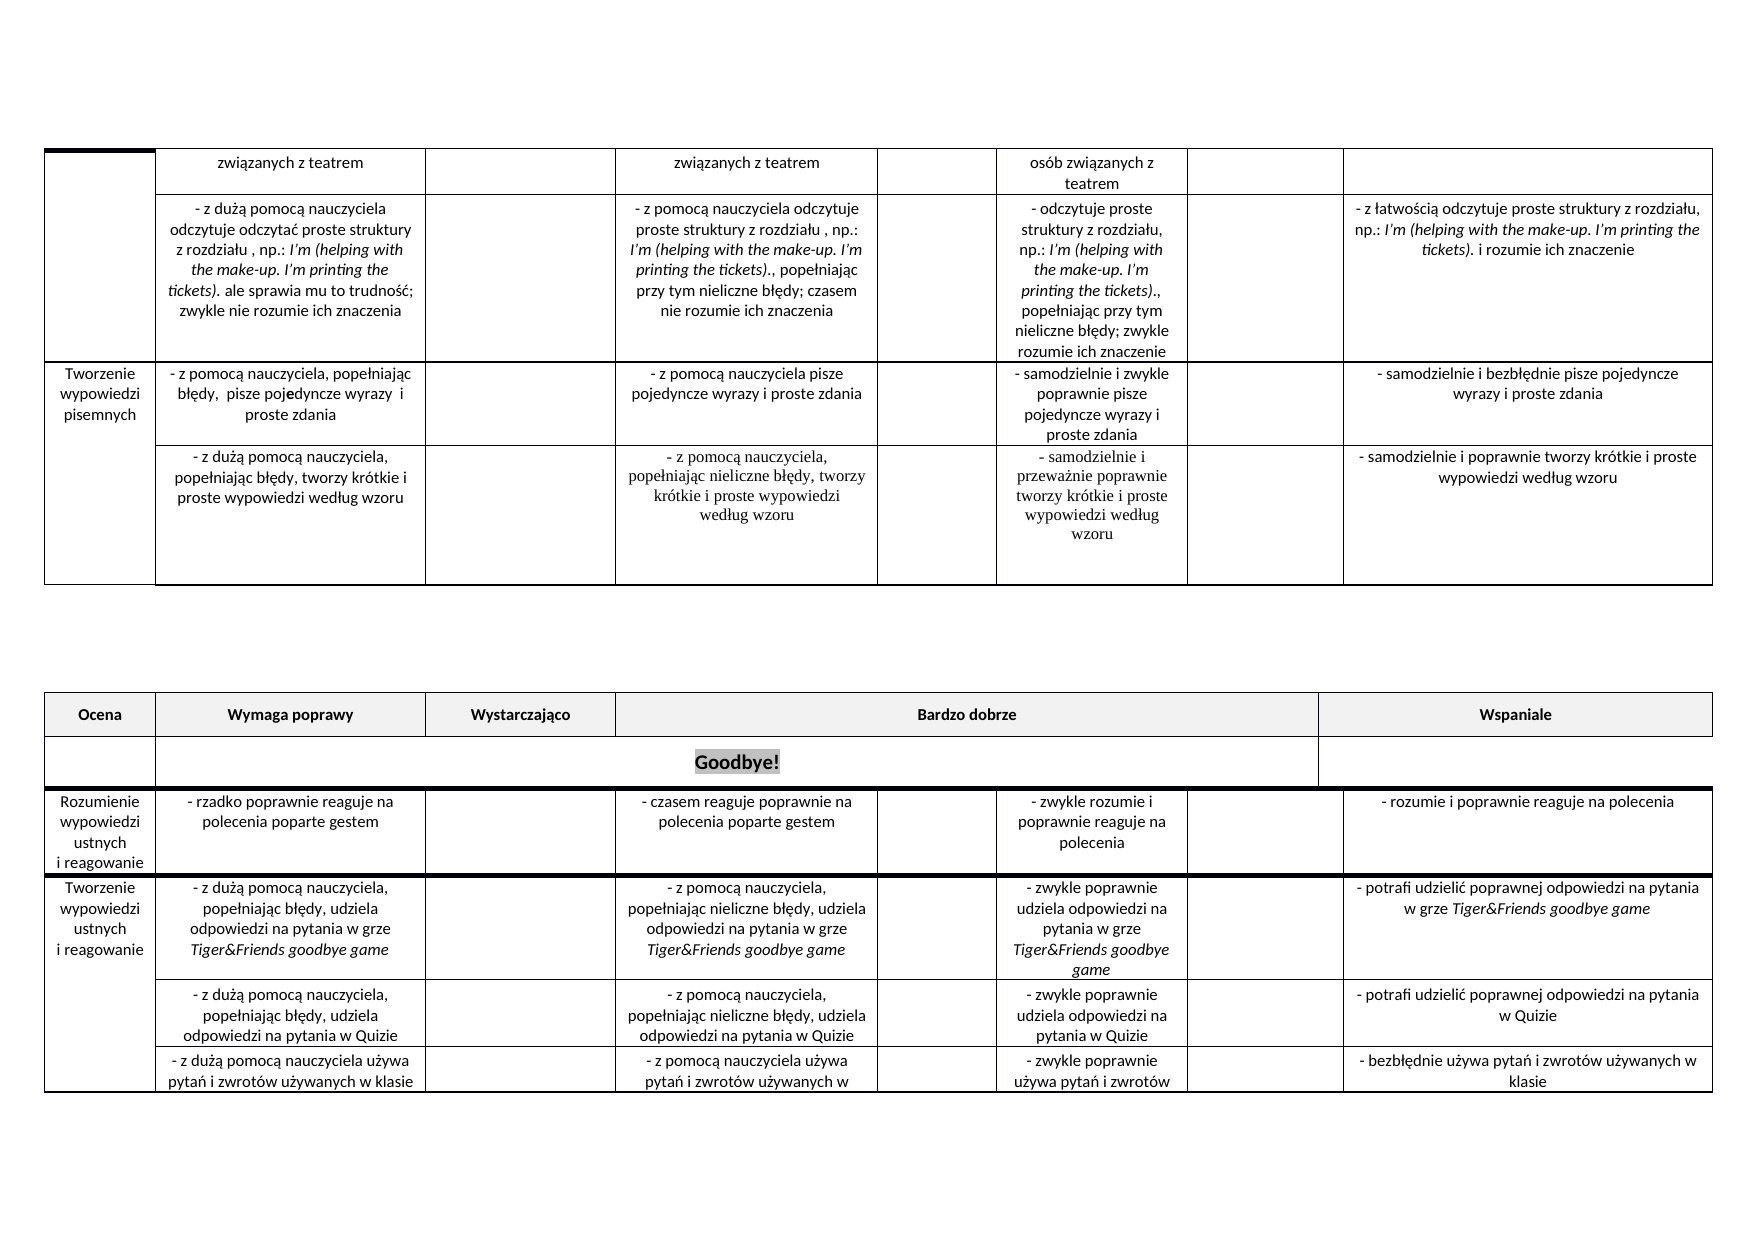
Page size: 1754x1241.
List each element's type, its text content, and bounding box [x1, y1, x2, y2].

table_cell [1188, 878, 1343, 979]
table_cell - odczytuje proste struktury z rozdziału, np.: I’m (helping with the make-up. I’m printing the tickets)., popełniając przy tym nieliczne błędy; zwykle rozumie ich znaczenie [997, 195, 1187, 361]
table_cell [1188, 1047, 1343, 1091]
table_cell - samodzielnie i przeważnie poprawnie tworzy krótkie i proste wypowiedzi według wzoru [997, 446, 1187, 584]
table_cell - z dużą pomocą nauczyciela używa pytań i zwrotów używanych w klasie [156, 1047, 425, 1091]
table_cell - z pomocą nauczyciela używa pytań i zwrotów używanych w [616, 1047, 877, 1091]
table_cell [878, 149, 996, 193]
table_cell [878, 878, 996, 979]
table_cell - z dużą pomocą nauczyciela, popełniając błędy, udziela odpowiedzi na pytania w Quizie [156, 980, 425, 1046]
table_cell - z dużą pomocą nauczyciela, popełniając błędy, tworzy krótkie i proste wypowiedzi według wzoru [156, 446, 425, 584]
table_cell [426, 149, 615, 193]
table_cell - z pomocą nauczyciela, popełniając nieliczne błędy, udziela odpowiedzi na pytania w Quizie [616, 980, 877, 1046]
table_cell Goodbye! [156, 737, 1318, 786]
table_cell [426, 195, 615, 361]
table_cell - czasem reaguje poprawnie na polecenia poparte gestem [616, 791, 877, 873]
table_header Wystarczająco [426, 693, 615, 736]
table_cell - z pomocą nauczyciela, popełniając nieliczne błędy, tworzy krótkie i proste wypowiedzi według wzoru [616, 446, 877, 584]
table_cell [878, 980, 996, 1046]
table_cell - rzadko poprawnie reaguje na polecenia poparte gestem [156, 791, 425, 873]
table_cell [878, 195, 996, 361]
table_cell - z pomocą nauczyciela, popełniając błędy, pisze pojedyncze wyrazy i proste zdania [156, 363, 425, 444]
table_cell - samodzielnie i poprawnie tworzy krótkie i proste wypowiedzi według wzoru [1344, 446, 1712, 584]
table_cell [45, 737, 155, 786]
table_cell [1319, 737, 1713, 786]
table_cell związanych z teatrem [156, 149, 425, 193]
table_header Wymaga poprawy [156, 693, 425, 736]
table_header Bardzo dobrze [616, 693, 1318, 736]
table_cell - z dużą pomocą nauczyciela, popełniając błędy, udziela odpowiedzi na pytania w grze Tiger&Friends goodbye game [156, 878, 425, 979]
table_cell - z pomocą nauczyciela odczytuje proste struktury z rozdziału , np.: I’m (helping with the make-up. I’m printing the tickets)., popełniając przy tym nieliczne błędy; czasem nie rozumie ich znaczenia [616, 195, 877, 361]
table_cell [878, 446, 996, 584]
table_cell - potrafi udzielić poprawnej odpowiedzi na pytania w Quizie [1344, 980, 1712, 1046]
table_cell - z łatwością odczytuje proste struktury z rozdziału, np.: I’m (helping with the make-up. I’m printing the tickets). i rozumie ich znaczenie [1344, 195, 1712, 361]
table_cell [426, 791, 615, 873]
table_cell [426, 980, 615, 1046]
table_cell [1188, 791, 1343, 873]
table_cell [1188, 980, 1343, 1046]
table_cell - z pomocą nauczyciela, popełniając nieliczne błędy, udziela odpowiedzi na pytania w grze Tiger&Friends goodbye game [616, 878, 877, 979]
table_cell - z dużą pomocą nauczyciela odczytuje odczytać proste struktury z rozdziału , np.: I’m (helping with the make-up. I’m printing the tickets). ale sprawia mu to trudność; zwykle nie rozumie ich znaczenia [156, 195, 425, 361]
table_cell [1344, 149, 1712, 193]
table_cell - samodzielnie i bezbłędnie pisze pojedyncze wyrazy i proste zdania [1344, 363, 1712, 444]
table_cell - zwykle poprawnie udziela odpowiedzi na pytania w Quizie [997, 980, 1187, 1046]
table_cell - potrafi udzielić poprawnej odpowiedzi na pytania w grze Tiger&Friends goodbye game [1344, 878, 1712, 979]
table_cell - zwykle poprawnie udziela odpowiedzi na pytania w grze Tiger&Friends goodbye game [997, 878, 1187, 979]
table_cell związanych z teatrem [616, 149, 877, 193]
table_cell Tworzenie wypowiedzi ustnych i reagowanie [45, 878, 155, 1091]
table_header Wspaniale [1319, 693, 1712, 736]
table_cell Tworzenie wypowiedzi pisemnych [45, 363, 155, 584]
table_cell [426, 878, 615, 979]
table_cell - samodzielnie i zwykle poprawnie pisze pojedyncze wyrazy i proste zdania [997, 363, 1187, 444]
table_cell - rozumie i poprawnie reaguje na polecenia [1344, 791, 1712, 873]
table_cell [878, 791, 996, 873]
table_cell Rozumienie wypowiedzi ustnych i reagowanie [45, 791, 155, 873]
table_cell [426, 1047, 615, 1091]
table_cell osób związanych z teatrem [997, 149, 1187, 193]
table_cell [426, 363, 615, 444]
table_header Ocena [45, 693, 155, 736]
table_cell - z pomocą nauczyciela pisze pojedyncze wyrazy i proste zdania [616, 363, 877, 444]
table_cell [1188, 446, 1343, 584]
table_cell [1188, 195, 1343, 361]
table_cell [878, 1047, 996, 1091]
table_cell - zwykle poprawnie używa pytań i zwrotów [997, 1047, 1187, 1091]
table_cell - bezbłędnie używa pytań i zwrotów używanych w klasie [1344, 1047, 1712, 1091]
table_cell [426, 446, 615, 584]
table_cell [45, 153, 155, 361]
table_cell [878, 363, 996, 444]
table_cell [1188, 363, 1343, 444]
table_cell - zwykle rozumie i poprawnie reaguje na polecenia [997, 791, 1187, 873]
table_cell [1188, 149, 1343, 193]
